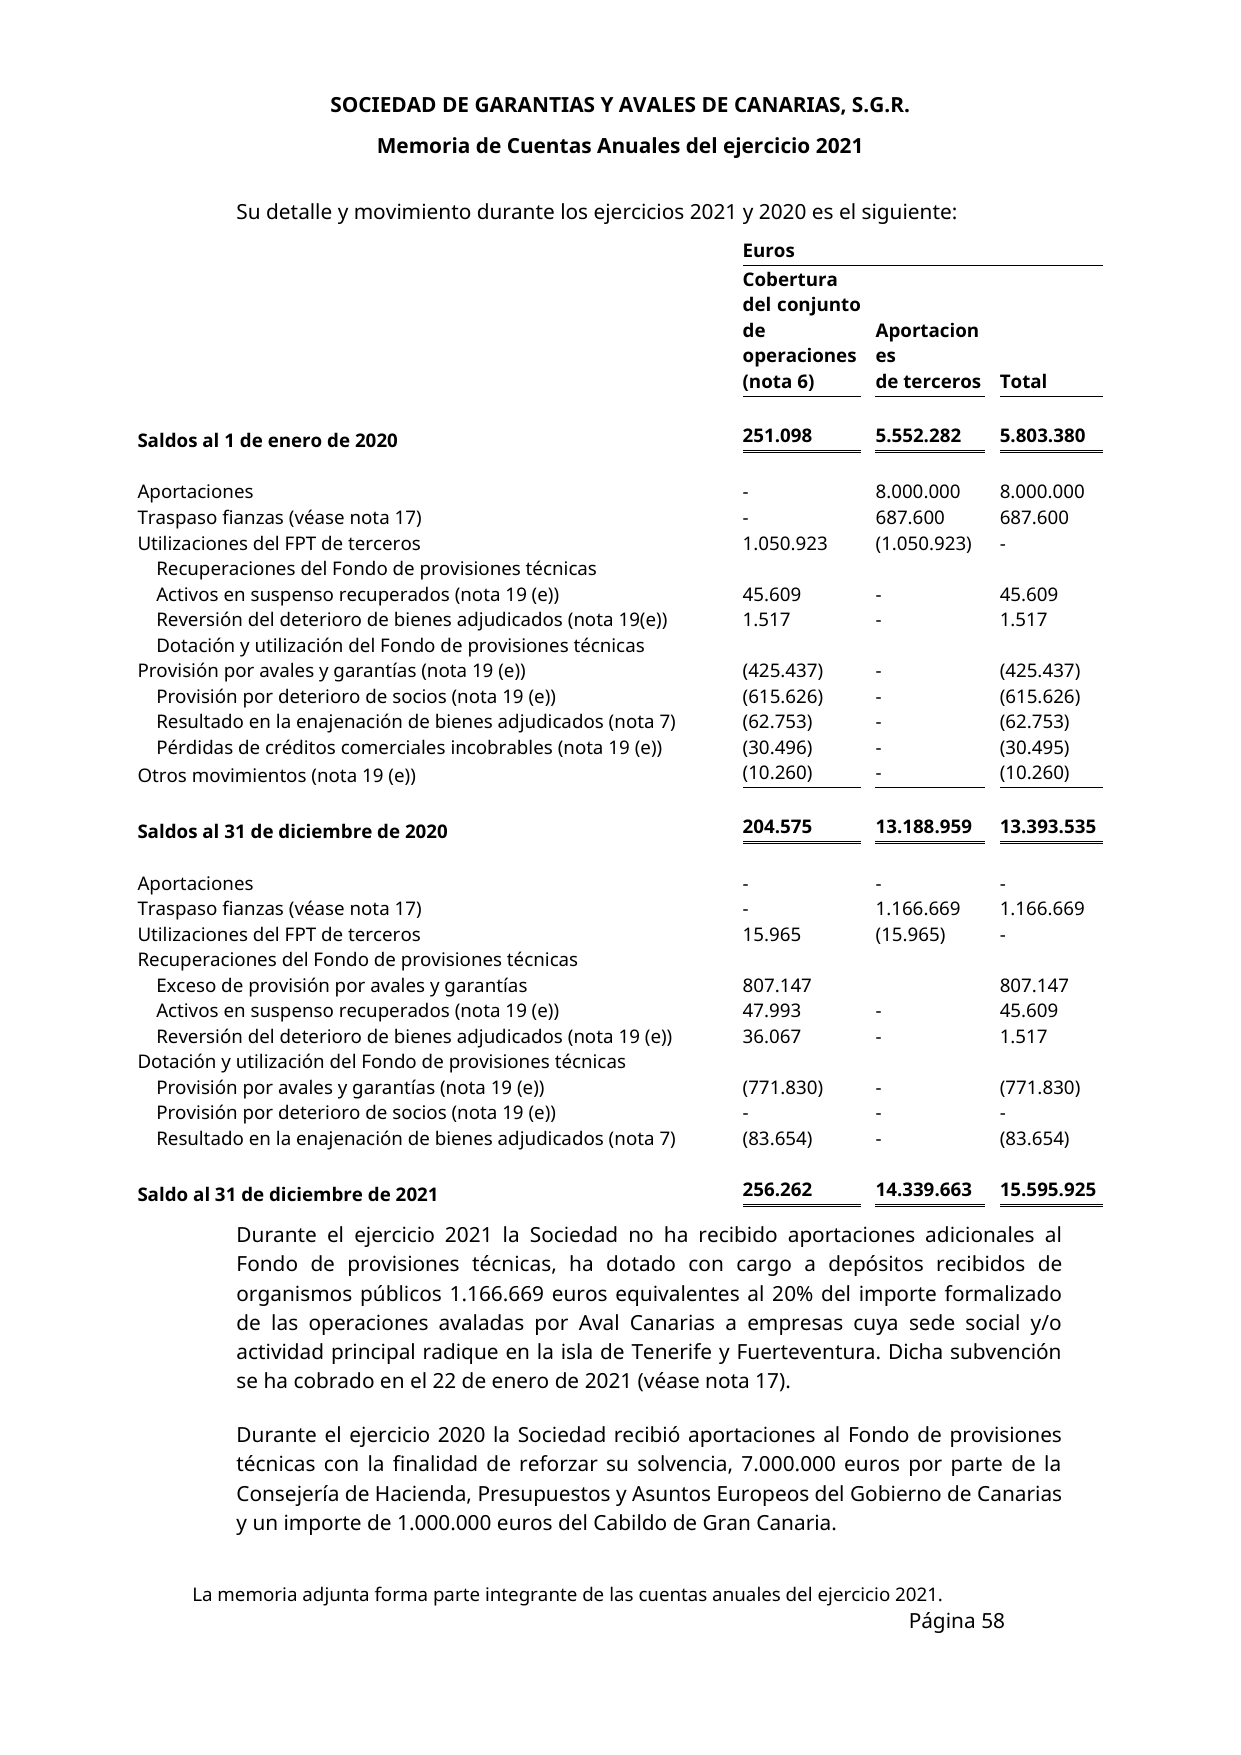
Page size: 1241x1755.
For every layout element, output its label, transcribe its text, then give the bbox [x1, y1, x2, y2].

table_cell - [868, 1023, 992, 1048]
table_cell [868, 555, 992, 581]
table_cell Utilizaciones del FPT de terceros [130, 530, 735, 555]
table_cell (30.495) [992, 734, 1110, 759]
table_cell [735, 632, 868, 657]
table_cell Resultado en la enajenación de bienes adjudicados (nota 7) [130, 709, 735, 734]
table_cell Total [992, 266, 1110, 397]
table_cell Saldos al 1 de enero de 2020 [130, 423, 735, 453]
table_cell [868, 788, 992, 814]
table_cell [992, 632, 1110, 657]
table_cell 14.339.663 [868, 1176, 992, 1207]
table_cell 8.000.000 [992, 479, 1110, 504]
text Durante el ejercicio 2020 la Sociedad recibió aportaciones al Fondo de provisiones técnicas con la finalidad de reforzar su solvencia, 7.000.000 euros por parte de la Consejería de Hacienda, Presupuestos y Asuntos Europeos del Gobierno de Canarias y un importe de 1.000.000 euros del Cabildo de Gran Canaria. [236, 1419, 1063, 1536]
table_cell (1.050.923) [868, 530, 992, 555]
table_cell (30.496) [735, 734, 868, 759]
table_cell [735, 1151, 868, 1176]
table_cell 1.166.669 [992, 895, 1110, 921]
table_cell - [868, 709, 992, 734]
table_cell [868, 844, 992, 870]
table_cell [992, 1049, 1110, 1074]
table_cell [735, 453, 868, 479]
table_cell 45.609 [735, 581, 868, 606]
table_cell - [735, 1100, 868, 1125]
table_cell Utilizaciones del FPT de terceros [130, 921, 735, 946]
table_cell [868, 1151, 992, 1176]
table_cell - [868, 1100, 992, 1125]
table_cell 251.098 [735, 423, 868, 453]
table_cell [130, 844, 735, 870]
table_cell Aportaciones de terceros [868, 266, 992, 397]
table_cell Recuperaciones del Fondo de provisiones técnicas [130, 946, 735, 972]
table_cell - [868, 683, 992, 708]
table_cell (425.437) [735, 658, 868, 683]
table_cell - [868, 1125, 992, 1151]
table_cell Reversión del deterioro de bienes adjudicados (nota 19 (e)) [130, 1023, 735, 1048]
table_cell Recuperaciones del Fondo de provisiones técnicas [130, 555, 735, 581]
table_cell 687.600 [992, 504, 1110, 530]
table_cell Aportaciones [130, 870, 735, 895]
table_cell - [868, 606, 992, 632]
text Su detalle y movimiento durante los ejercicios 2021 y 2020 es el siguiente: [236, 196, 1063, 225]
table_cell [130, 1151, 735, 1176]
table_cell 1.517 [992, 606, 1110, 632]
table_cell (62.753) [992, 709, 1110, 734]
table_cell - [868, 581, 992, 606]
table_cell [735, 397, 868, 422]
table_cell 45.609 [992, 581, 1110, 606]
table_cell (771.830) [735, 1074, 868, 1099]
table_cell 204.575 [735, 814, 868, 844]
table_cell [130, 788, 735, 814]
table_cell Cobertura del conjunto de operaciones (nota 6) [735, 266, 868, 397]
table_cell 8.000.000 [868, 479, 992, 504]
table_cell [992, 453, 1110, 479]
table_cell [992, 844, 1110, 870]
table_cell 15.965 [735, 921, 868, 946]
table_cell Provisión por avales y garantías (nota 19 (e)) [130, 1074, 735, 1099]
table_cell (10.260) [992, 760, 1110, 788]
table_cell Exceso de provisión por avales y garantías [130, 972, 735, 997]
table_cell 1.517 [735, 606, 868, 632]
table_cell Saldo al 31 de diciembre de 2021 [130, 1176, 735, 1207]
table_cell [868, 632, 992, 657]
table_cell (83.654) [735, 1125, 868, 1151]
table_cell - [868, 998, 992, 1023]
table_cell (615.626) [992, 683, 1110, 708]
table_cell 807.147 [992, 972, 1110, 997]
table_cell [868, 397, 992, 422]
table_cell - [735, 479, 868, 504]
table_cell Saldos al 31 de diciembre de 2020 [130, 814, 735, 844]
table_cell Provisión por deterioro de socios (nota 19 (e)) [130, 1100, 735, 1125]
table_cell [992, 946, 1110, 972]
table_cell 5.803.380 [992, 423, 1110, 453]
table_cell - [868, 734, 992, 759]
table_cell [130, 453, 735, 479]
table_cell (15.965) [868, 921, 992, 946]
table_cell - [992, 870, 1110, 895]
table_cell [992, 1151, 1110, 1176]
table_cell Reversión del deterioro de bienes adjudicados (nota 19(e)) [130, 606, 735, 632]
table_cell [868, 972, 992, 997]
table_cell Pérdidas de créditos comerciales incobrables (nota 19 (e)) [130, 734, 735, 759]
text Durante el ejercicio 2021 la Sociedad no ha recibido aportaciones adicionales al Fondo de provisiones técnicas, ha dotado con cargo a depósitos recibidos de organismos públicos 1.166.669 euros equivalentes al 20% del importe formalizado de las operaciones avaladas por Aval Canarias a empresas cuya sede social y/o actividad principal radique en la isla de Tenerife y Fuerteventura. Dicha subvención se ha cobrado en el 22 de enero de 2021 (véase nota 17). [236, 1219, 1063, 1394]
table_cell - [868, 760, 992, 788]
table_cell 47.993 [735, 998, 868, 1023]
table_cell - [992, 530, 1110, 555]
table_cell Traspaso fianzas (véase nota 17) [130, 504, 735, 530]
table_cell (771.830) [992, 1074, 1110, 1099]
table_header Euros [735, 238, 1110, 266]
table_cell 1.517 [992, 1023, 1110, 1048]
table_cell Provisión por avales y garantías (nota 19 (e)) [130, 658, 735, 683]
table_cell Activos en suspenso recuperados (nota 19 (e)) [130, 581, 735, 606]
table_cell Dotación y utilización del Fondo de provisiones técnicas [130, 1049, 735, 1074]
table_cell 807.147 [735, 972, 868, 997]
table_cell - [735, 895, 868, 921]
table_cell [735, 788, 868, 814]
table_cell - [992, 1100, 1110, 1125]
table_cell 45.609 [992, 998, 1110, 1023]
table_cell [735, 555, 868, 581]
table_cell 1.050.923 [735, 530, 868, 555]
table_cell (615.626) [735, 683, 868, 708]
table_cell [992, 555, 1110, 581]
table_cell (425.437) [992, 658, 1110, 683]
table_cell - [868, 870, 992, 895]
table_cell [992, 397, 1110, 422]
table_cell Otros movimientos (nota 19 (e)) [130, 760, 735, 788]
table_cell [735, 844, 868, 870]
table_cell (62.753) [735, 709, 868, 734]
table_cell [868, 1049, 992, 1074]
table_cell Aportaciones [130, 479, 735, 504]
table_cell - [735, 504, 868, 530]
table_cell 687.600 [868, 504, 992, 530]
table_cell - [868, 658, 992, 683]
table_cell [735, 1049, 868, 1074]
table_cell Dotación y utilización del Fondo de provisiones técnicas [130, 632, 735, 657]
table_cell - [735, 870, 868, 895]
table_cell Traspaso fianzas (véase nota 17) [130, 895, 735, 921]
table_cell [130, 266, 735, 397]
table_cell 15.595.925 [992, 1176, 1110, 1207]
table_cell Activos en suspenso recuperados (nota 19 (e)) [130, 998, 735, 1023]
table_cell (83.654) [992, 1125, 1110, 1151]
table_cell 13.188.959 [868, 814, 992, 844]
table_cell 1.166.669 [868, 895, 992, 921]
table_cell - [992, 921, 1110, 946]
table_cell 5.552.282 [868, 423, 992, 453]
table_cell 256.262 [735, 1176, 868, 1207]
table_header [130, 238, 735, 266]
table_cell [868, 453, 992, 479]
table_cell [130, 397, 735, 422]
table_cell Provisión por deterioro de socios (nota 19 (e)) [130, 683, 735, 708]
table_cell - [868, 1074, 992, 1099]
table_cell 36.067 [735, 1023, 868, 1048]
table_cell Resultado en la enajenación de bienes adjudicados (nota 7) [130, 1125, 735, 1151]
table_cell [868, 946, 992, 972]
table_cell 13.393.535 [992, 814, 1110, 844]
table_cell [735, 946, 868, 972]
table_cell [992, 788, 1110, 814]
table_cell (10.260) [735, 760, 868, 788]
